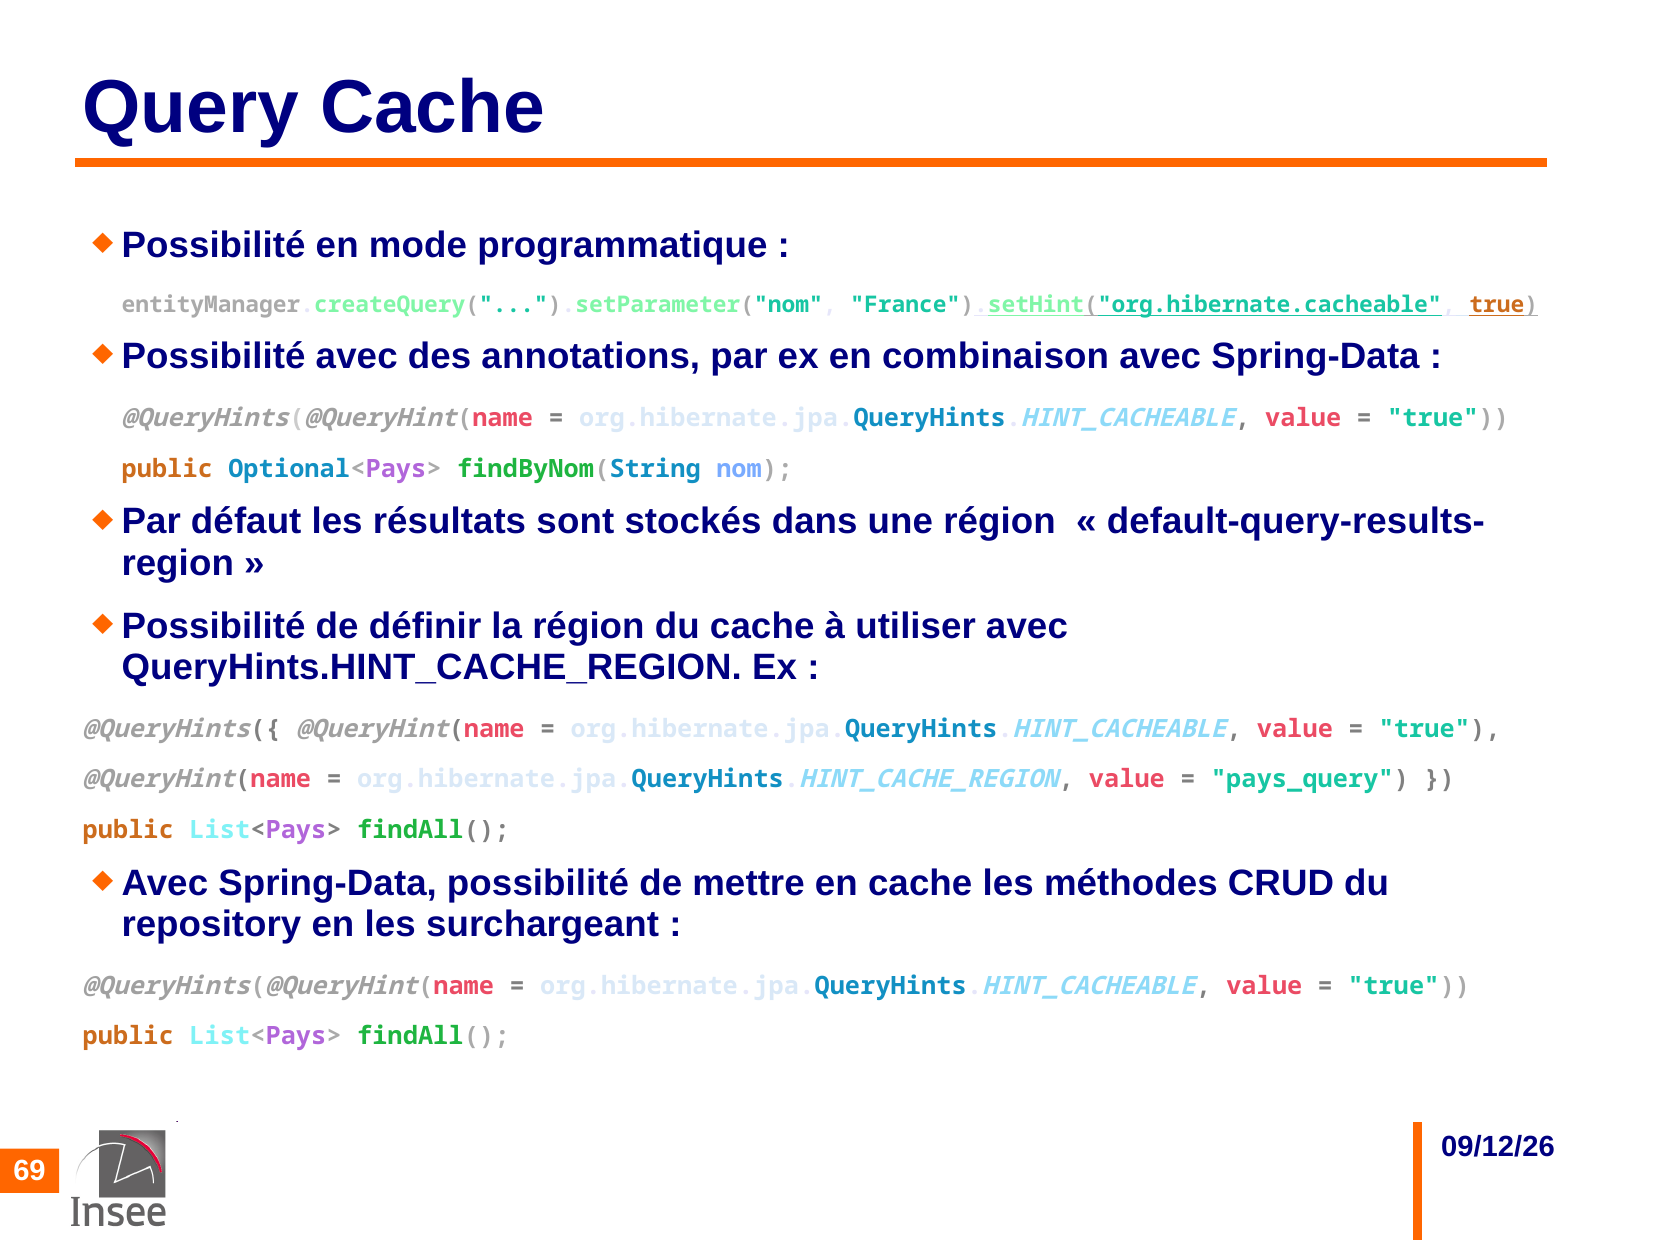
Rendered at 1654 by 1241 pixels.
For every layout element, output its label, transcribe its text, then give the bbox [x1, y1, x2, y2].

picture [62, 1121, 178, 1241]
title Query Cache [82, 49, 1619, 163]
list Possibilité en mode programmatique : entityManager.createQuery("...").setParameter("nom", "France").setHint("org.hibernate.cacheable", true) Possibilité avec des annotations, par ex en combinaison avec Spring-Data : @QueryHints(@QueryHint(name = org.hibernate.jpa.QueryHints.HINT_CACHEABLE, value = "true")) public Optional<Pays> findByNom(String nom); Par défaut les résultats sont stockés dans une région « default-query-results-region » Possibilité de définir la région du cache à utiliser avec QueryHints.HINT_CACHE_REGION. Ex : @QueryHints({ @QueryHint(name = org.hibernate.jpa.QueryHints.HINT_CACHEABLE, value = "true"), @QueryHint(name = org.hibernate.jpa.QueryHints.HINT_CACHE_REGION, value = "pays_query") }) public List<Pays> findAll(); Avec Spring-Data, possibilité de mettre en cache les méthodes CRUD du repository en les surchargeant : @QueryHints(@QueryHint(name = org.hibernate.jpa.QueryHints.HINT_CACHEABLE, value = "true")) public List<Pays> findAll(); [82, 224, 1571, 1063]
